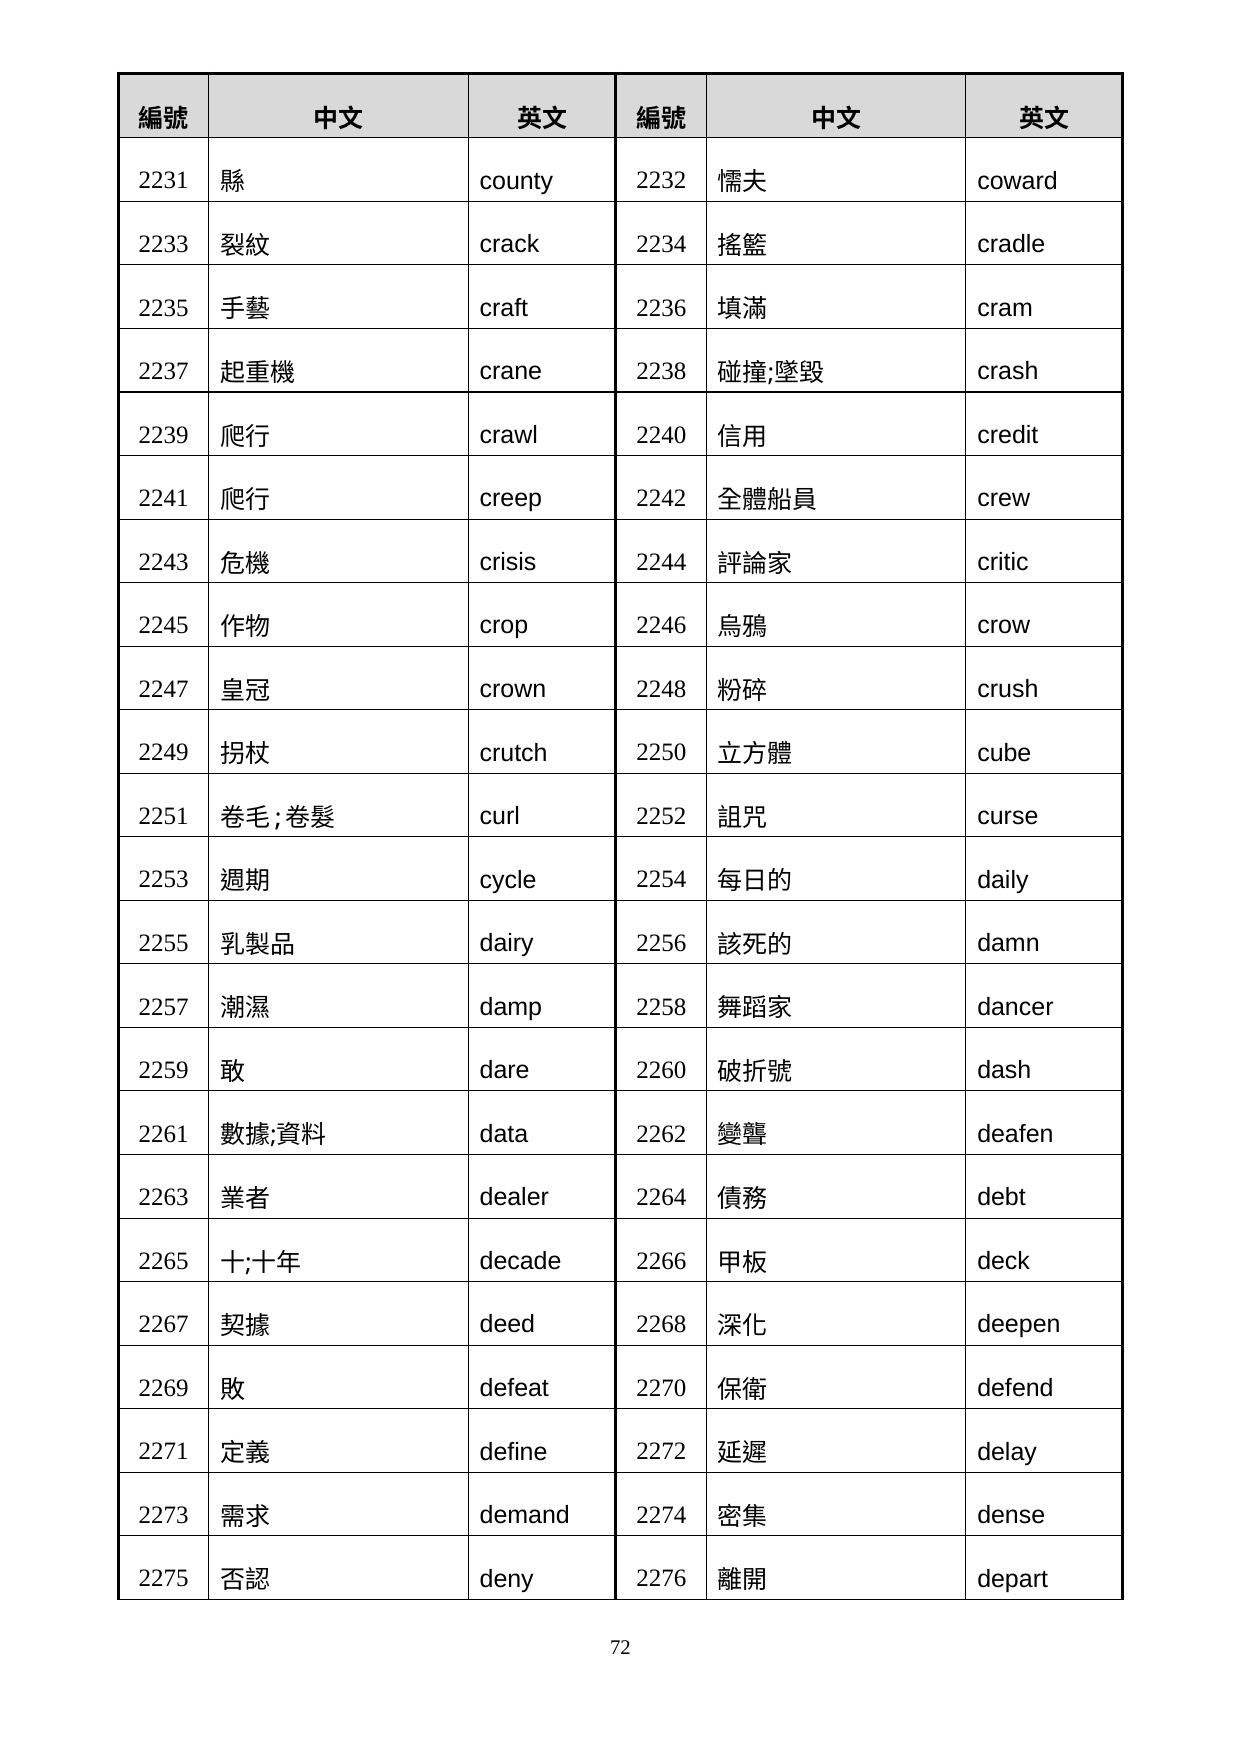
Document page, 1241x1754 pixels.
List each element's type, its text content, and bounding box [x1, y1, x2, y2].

table_cell 2258 [617, 964, 706, 1027]
table_cell 碰撞;墜毀 [707, 329, 965, 391]
table_cell 契據 [209, 1282, 468, 1344]
table_cell 填滿 [707, 265, 965, 328]
table_cell creep [469, 456, 614, 518]
table_cell 立方體 [707, 710, 965, 773]
table_cell daily [966, 837, 1121, 900]
table_cell 2255 [120, 901, 208, 963]
table_cell 2237 [120, 329, 208, 391]
table_cell crush [966, 647, 1121, 709]
table_cell deny [469, 1536, 614, 1599]
table_cell define [469, 1409, 614, 1472]
table_cell 2252 [617, 774, 706, 836]
table_cell 週期 [209, 837, 468, 900]
table_cell 2244 [617, 520, 706, 582]
table_cell depart [966, 1536, 1121, 1599]
table_cell dense [966, 1473, 1121, 1535]
table_cell 作物 [209, 583, 468, 646]
table_cell 爬行 [209, 393, 468, 455]
table_cell 每日的 [707, 837, 965, 900]
table_cell 2275 [120, 1536, 208, 1599]
table_cell 2268 [617, 1282, 706, 1344]
table_cell debt [966, 1155, 1121, 1217]
table_cell cradle [966, 202, 1121, 264]
table_cell dare [469, 1028, 614, 1090]
table_cell 2250 [617, 710, 706, 773]
table_cell 2243 [120, 520, 208, 582]
table_cell deafen [966, 1091, 1121, 1154]
table_cell 潮濕 [209, 964, 468, 1027]
table_cell 2253 [120, 837, 208, 900]
table_cell defend [966, 1346, 1121, 1408]
table_cell 拐杖 [209, 710, 468, 773]
table_header 編號 [617, 75, 706, 137]
table_cell 粉碎 [707, 647, 965, 709]
table_cell dash [966, 1028, 1121, 1090]
table_cell cram [966, 265, 1121, 328]
table_cell 2260 [617, 1028, 706, 1090]
table_cell 裂紋 [209, 202, 468, 264]
table_header 中文 [209, 75, 468, 137]
table_cell 債務 [707, 1155, 965, 1217]
table_cell 變聾 [707, 1091, 965, 1154]
table_cell deed [469, 1282, 614, 1344]
table_cell 甲板 [707, 1219, 965, 1281]
table_cell credit [966, 393, 1121, 455]
table_cell deepen [966, 1282, 1121, 1344]
table_cell crown [469, 647, 614, 709]
table_cell 敢 [209, 1028, 468, 1090]
table_cell crow [966, 583, 1121, 646]
table_cell crane [469, 329, 614, 391]
table_cell 2273 [120, 1473, 208, 1535]
table_cell 2276 [617, 1536, 706, 1599]
table_cell 2254 [617, 837, 706, 900]
table_cell 否認 [209, 1536, 468, 1599]
table_cell decade [469, 1219, 614, 1281]
table_cell 2272 [617, 1409, 706, 1472]
table_cell delay [966, 1409, 1121, 1472]
table_cell demand [469, 1473, 614, 1535]
table_cell 舞蹈家 [707, 964, 965, 1027]
table_cell 定義 [209, 1409, 468, 1472]
table_cell 2251 [120, 774, 208, 836]
table_cell 2242 [617, 456, 706, 518]
table_cell 手藝 [209, 265, 468, 328]
table_cell 離開 [707, 1536, 965, 1599]
table_cell 2246 [617, 583, 706, 646]
table_cell 起重機 [209, 329, 468, 391]
table_cell crawl [469, 393, 614, 455]
table_cell damp [469, 964, 614, 1027]
table_cell 2265 [120, 1219, 208, 1281]
table_cell deck [966, 1219, 1121, 1281]
table_header 英文 [966, 75, 1121, 137]
table_cell 2271 [120, 1409, 208, 1472]
table_cell 2261 [120, 1091, 208, 1154]
table_cell curse [966, 774, 1121, 836]
table_cell 2270 [617, 1346, 706, 1408]
table_cell crutch [469, 710, 614, 773]
table_cell crop [469, 583, 614, 646]
table_cell 2233 [120, 202, 208, 264]
table_cell 皇冠 [209, 647, 468, 709]
table_cell 2232 [617, 138, 706, 201]
table_cell 2245 [120, 583, 208, 646]
table_cell dealer [469, 1155, 614, 1217]
table_cell dairy [469, 901, 614, 963]
table_cell 延遲 [707, 1409, 965, 1472]
table_cell 詛咒 [707, 774, 965, 836]
table_cell 危機 [209, 520, 468, 582]
table_cell 2234 [617, 202, 706, 264]
table_cell 卷毛;卷髮 [209, 774, 468, 836]
table_cell 爬行 [209, 456, 468, 518]
table_cell critic [966, 520, 1121, 582]
table_cell data [469, 1091, 614, 1154]
table_header 編號 [120, 75, 208, 137]
table_cell 數據;資料 [209, 1091, 468, 1154]
table_cell dancer [966, 964, 1121, 1027]
table_cell 2267 [120, 1282, 208, 1344]
table_cell 2238 [617, 329, 706, 391]
table_cell 2241 [120, 456, 208, 518]
table_cell defeat [469, 1346, 614, 1408]
table_cell 2266 [617, 1219, 706, 1281]
table_cell 十;十年 [209, 1219, 468, 1281]
table_cell 業者 [209, 1155, 468, 1217]
table_cell 縣 [209, 138, 468, 201]
table_cell curl [469, 774, 614, 836]
table_cell craft [469, 265, 614, 328]
table_cell 保衛 [707, 1346, 965, 1408]
table_cell 深化 [707, 1282, 965, 1344]
table_cell 2239 [120, 393, 208, 455]
table_cell 2240 [617, 393, 706, 455]
table_cell 2247 [120, 647, 208, 709]
table_cell county [469, 138, 614, 201]
table_cell crew [966, 456, 1121, 518]
table_cell crisis [469, 520, 614, 582]
table_cell 懦夫 [707, 138, 965, 201]
table_cell 2274 [617, 1473, 706, 1535]
table_cell 2248 [617, 647, 706, 709]
table_cell 2262 [617, 1091, 706, 1154]
table_cell 2256 [617, 901, 706, 963]
table_cell 搖籃 [707, 202, 965, 264]
table_header 中文 [707, 75, 965, 137]
table_cell 2235 [120, 265, 208, 328]
table_cell 敗 [209, 1346, 468, 1408]
table_cell 烏鴉 [707, 583, 965, 646]
table_cell cube [966, 710, 1121, 773]
table_cell 2249 [120, 710, 208, 773]
table_header 英文 [469, 75, 614, 137]
table_cell crack [469, 202, 614, 264]
table_cell 需求 [209, 1473, 468, 1535]
table_cell 2263 [120, 1155, 208, 1217]
table_cell 信用 [707, 393, 965, 455]
table_cell 該死的 [707, 901, 965, 963]
table_cell 評論家 [707, 520, 965, 582]
table_cell 全體船員 [707, 456, 965, 518]
table_cell coward [966, 138, 1121, 201]
table_cell crash [966, 329, 1121, 391]
table_cell 2259 [120, 1028, 208, 1090]
table_cell 密集 [707, 1473, 965, 1535]
table_cell 2231 [120, 138, 208, 201]
table_cell 2236 [617, 265, 706, 328]
table_cell 2269 [120, 1346, 208, 1408]
table_cell cycle [469, 837, 614, 900]
table_cell 破折號 [707, 1028, 965, 1090]
table_cell 乳製品 [209, 901, 468, 963]
table_cell 2257 [120, 964, 208, 1027]
table_cell damn [966, 901, 1121, 963]
table_cell 2264 [617, 1155, 706, 1217]
